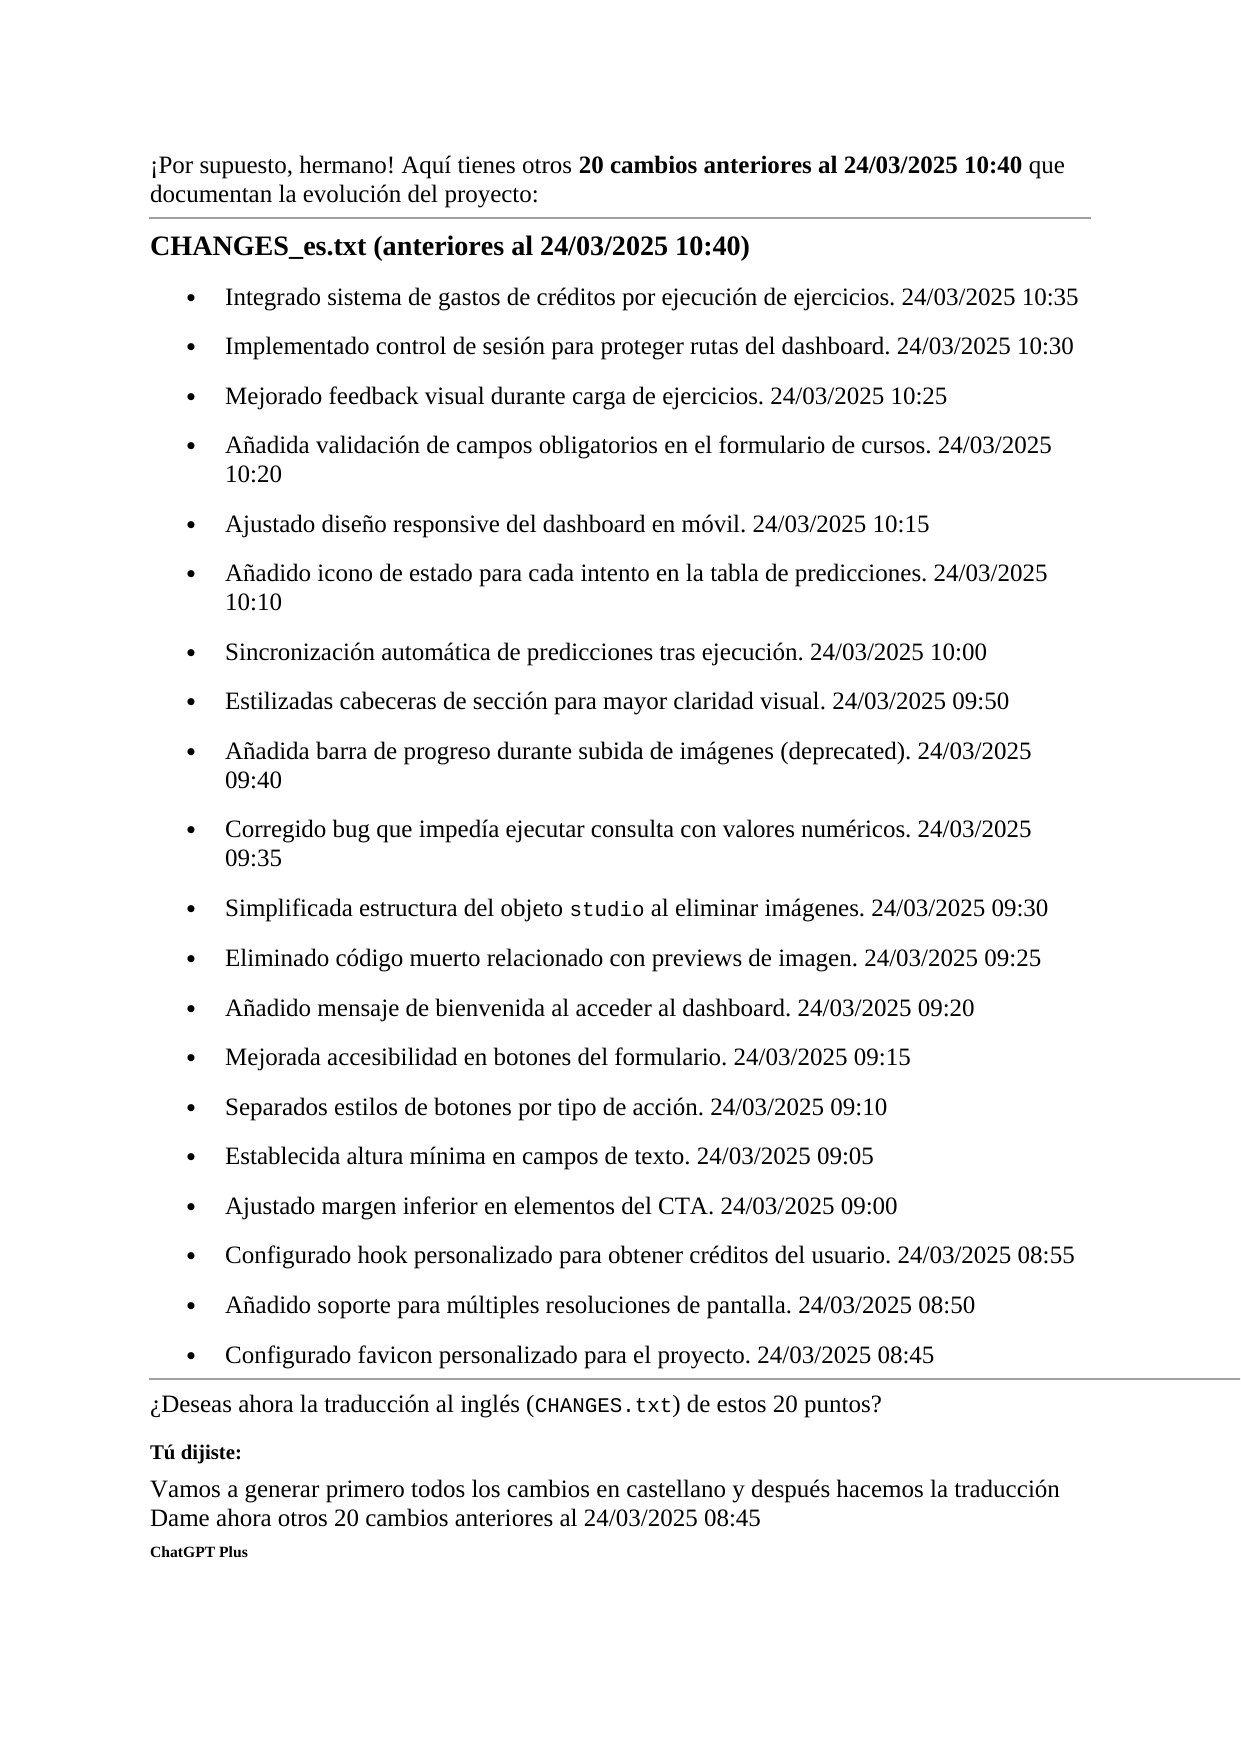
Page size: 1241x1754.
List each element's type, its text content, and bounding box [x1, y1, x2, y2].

list Añadido mensaje de bienvenida al acceder al dashboard. 24/03/2025 09:20 [187, 993, 1090, 1021]
list Simplificada estructura del objeto studio al eliminar imágenes. 24/03/2025 09:30 [187, 893, 1090, 922]
subtitle Tú dijiste: [150, 1440, 1090, 1464]
list Establecida altura mínima en campos de texto. 24/03/2025 09:05 [187, 1141, 1090, 1170]
list Configurado hook personalizado para obtener créditos del usuario. 24/03/2025 08:55 [187, 1241, 1090, 1269]
list Mejorada accesibilidad en botones del formulario. 24/03/2025 09:15 [187, 1042, 1090, 1071]
subtitle ChatGPT Plus [150, 1542, 1090, 1560]
list Estilizadas cabeceras de sección para mayor claridad visual. 24/03/2025 09:50 [187, 686, 1090, 715]
subtitle CHANGES_es.txt (anteriores al 24/03/2025 10:40) [150, 228, 1090, 261]
list Ajustado diseño responsive del dashboard en móvil. 24/03/2025 10:15 [187, 509, 1090, 538]
list Implementado control de sesión para proteger rutas del dashboard. 24/03/2025 10:30 [187, 331, 1090, 360]
list Añadido soporte para múltiples resoluciones de pantalla. 24/03/2025 08:50 [187, 1290, 1090, 1319]
list Separados estilos de botones por tipo de acción. 24/03/2025 09:10 [187, 1092, 1090, 1121]
list Añadido icono de estado para cada intento en la tabla de predicciones. 24/03/2025 10:10 [187, 558, 1090, 616]
text ¿Deseas ahora la traducción al inglés (CHANGES.txt) de estos 20 puntos? [150, 1389, 1090, 1419]
list Sincronización automática de predicciones tras ejecución. 24/03/2025 10:00 [187, 637, 1090, 666]
list Configurado favicon personalizado para el proyecto. 24/03/2025 08:45 [187, 1340, 1090, 1368]
list Añadida barra de progreso durante subida de imágenes (deprecated). 24/03/2025 09:40 [187, 736, 1090, 793]
text Vamos a generar primero todos los cambios en castellano y después hacemos la traducción Dame ahora otros 20 cambios anteriores al 24/03/2025 08:45 [150, 1474, 1090, 1532]
list Integrado sistema de gastos de créditos por ejecución de ejercicios. 24/03/2025 10:35 [187, 282, 1090, 311]
list Eliminado código muerto relacionado con previews de imagen. 24/03/2025 09:25 [187, 943, 1090, 972]
list Mejorado feedback visual durante carga de ejercicios. 24/03/2025 10:25 [187, 381, 1090, 410]
text ¡Por supuesto, hermano! Aquí tienes otros 20 cambios anteriores al 24/03/2025 10:40 que documentan la evolución del proyecto: [150, 150, 1090, 207]
list Corregido bug que impedía ejecutar consulta con valores numéricos. 24/03/2025 09:35 [187, 814, 1090, 872]
list Añadida validación de campos obligatorios en el formulario de cursos. 24/03/2025 10:20 [187, 431, 1090, 488]
list Ajustado margen inferior en elementos del CTA. 24/03/2025 09:00 [187, 1191, 1090, 1220]
